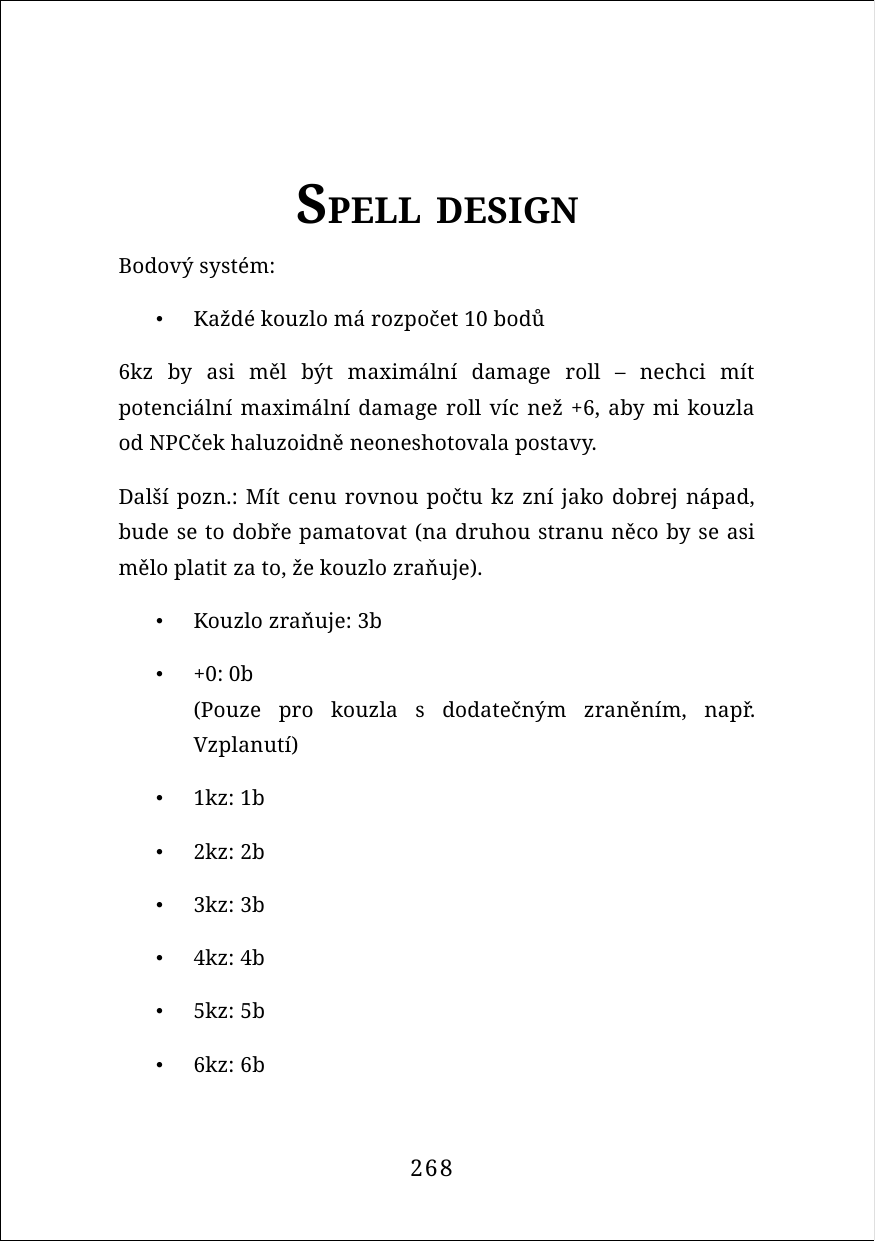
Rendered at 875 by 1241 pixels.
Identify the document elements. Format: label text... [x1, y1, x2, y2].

text Bodový systém: [118, 251, 756, 279]
list 1kz: 1b [156, 783, 756, 812]
text Další pozn.: Mít cenu rovnou počtu kz zní jako dobrej nápad, bude se to dobře pamatovat (na druhou stranu něco by se asi mělo platit za to, že kouzlo zraňuje). [118, 482, 756, 581]
list Každé kouzlo má rozpočet 10 bodů [156, 304, 756, 333]
text 6kz by asi měl být maximální damage roll – nechci mít potenciální maximální damage roll víc než +6, aby mi kouzla od NPCček haluzoidně neoneshotovala postavy. [118, 357, 756, 457]
list 4kz: 4b [156, 943, 756, 972]
list Kouzlo zraňuje: 3b [156, 606, 756, 634]
list 6kz: 6b [156, 1050, 756, 1078]
list +0: 0b (Pouze pro kouzla s dodatečným zraněním, např. Vzplanutí) [156, 659, 756, 759]
list 3kz: 3b [156, 890, 756, 918]
subtitle Spell design [118, 166, 756, 239]
list 5kz: 5b [156, 996, 756, 1025]
list 2kz: 2b [156, 837, 756, 865]
